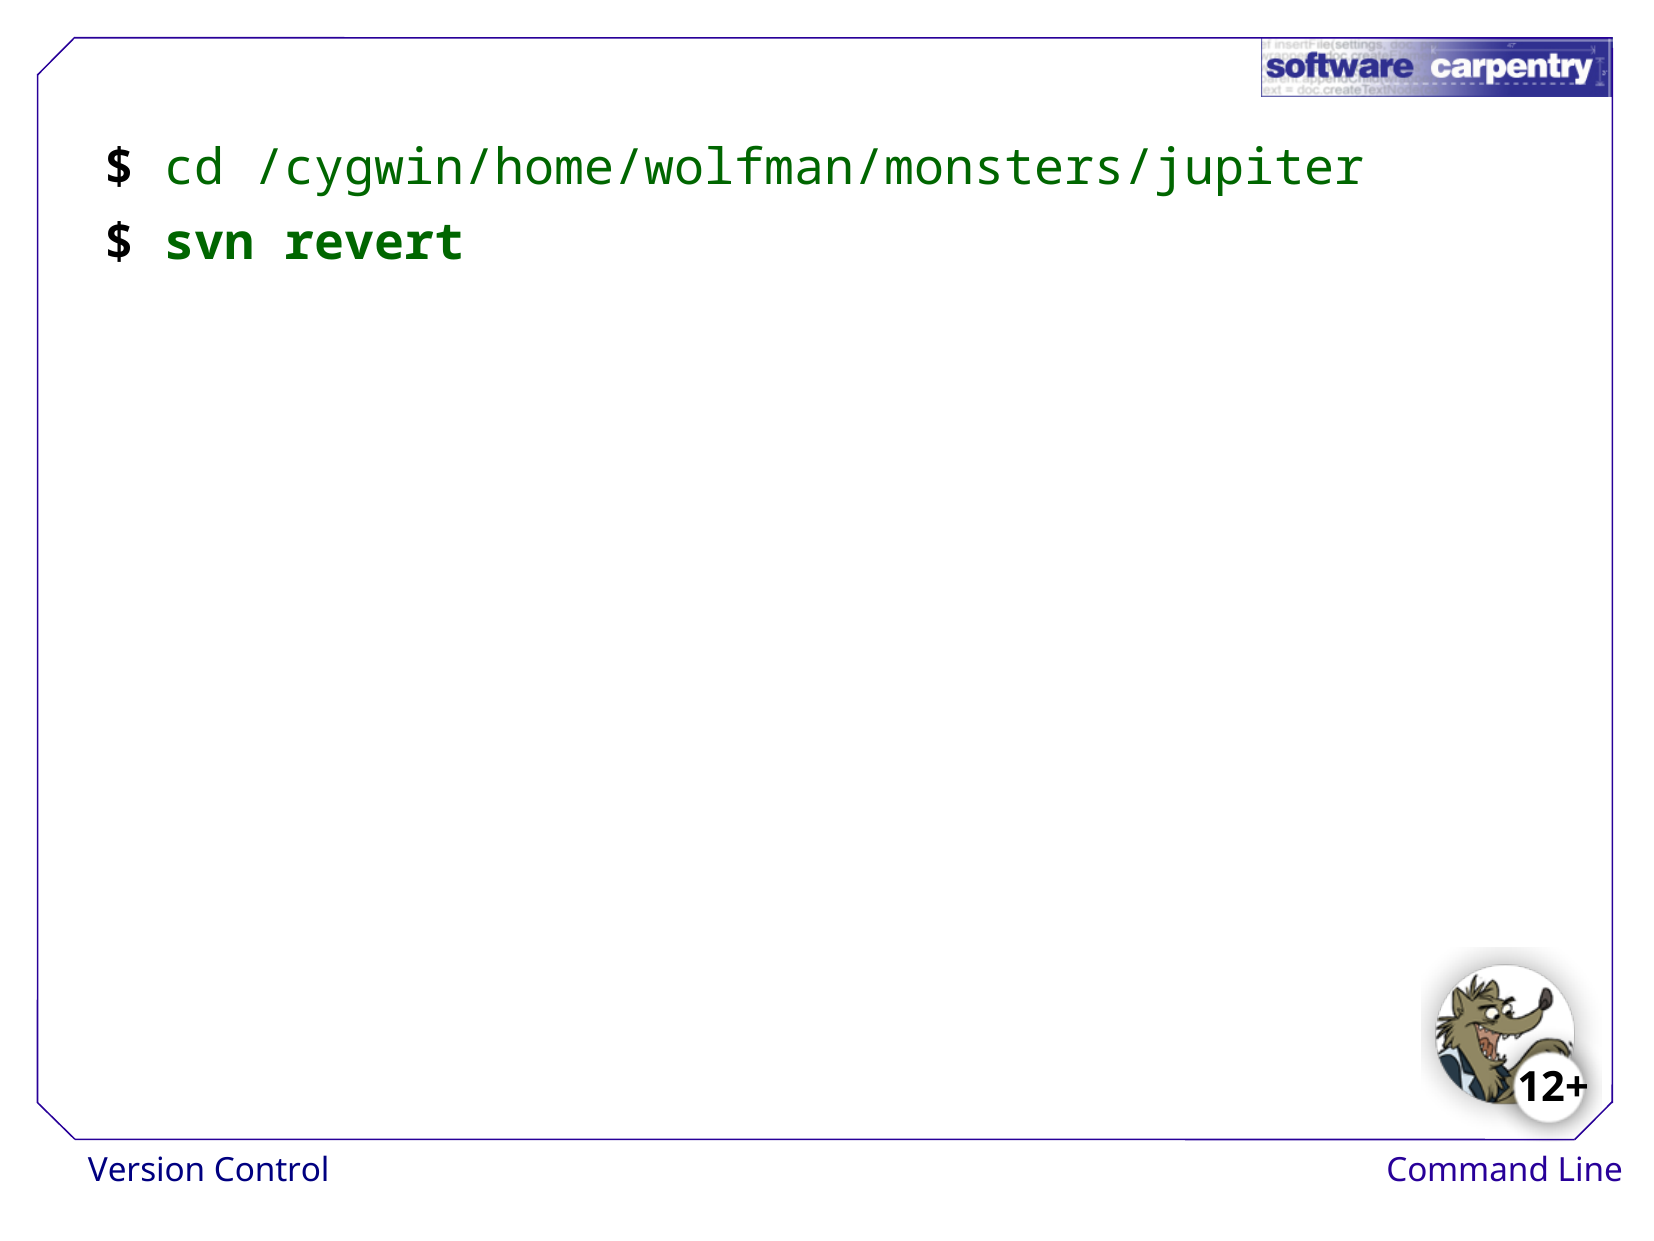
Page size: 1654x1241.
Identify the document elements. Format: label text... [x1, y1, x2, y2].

picture [1261, 39, 1613, 97]
picture [1421, 947, 1602, 1142]
text_box $ cd /cygwin/home/wolfman/monsters/jupiter $ svn revert [89, 112, 1572, 1152]
text_box 12+ [1488, 1057, 1619, 1119]
